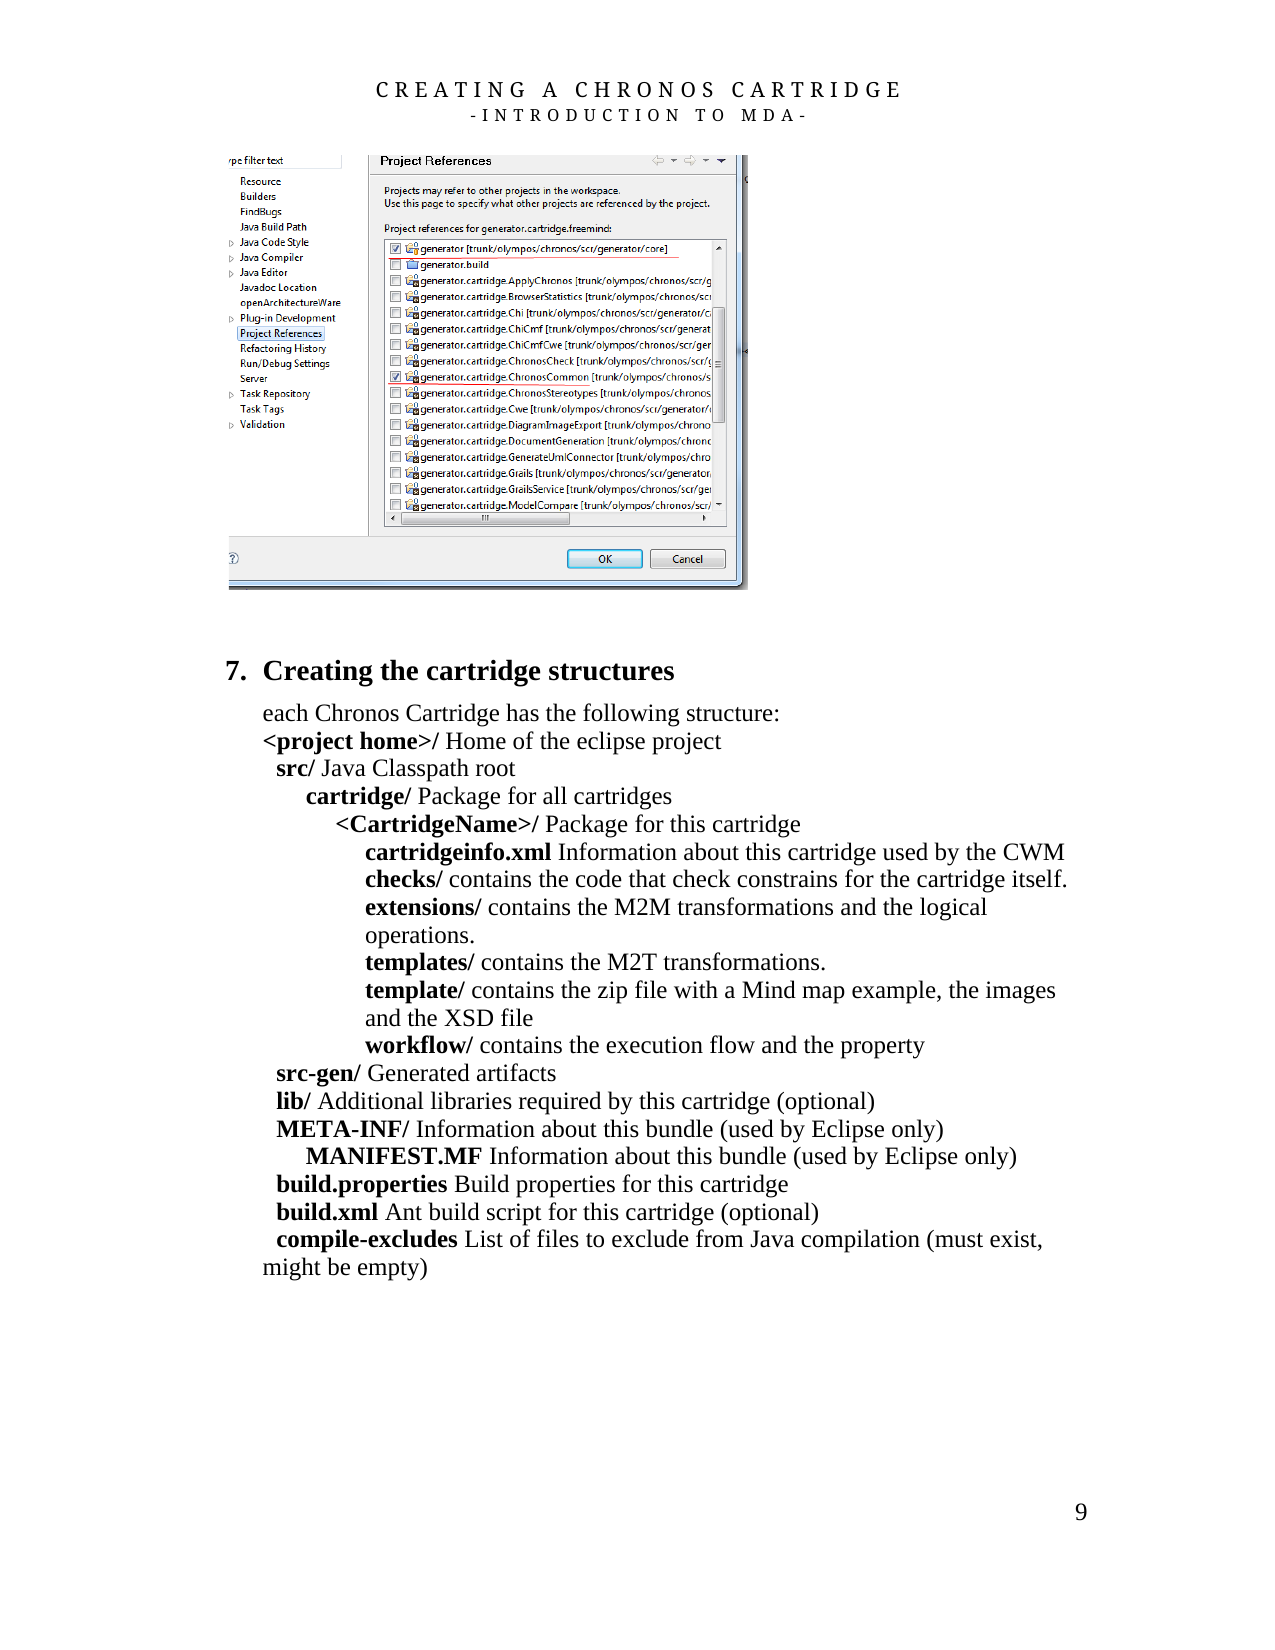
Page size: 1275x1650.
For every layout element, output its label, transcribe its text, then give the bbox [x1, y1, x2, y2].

picture [228, 155, 748, 590]
list each Chronos Cartridge has the following structure: <project home>/ Home of the eclipse project src/ Java Classpath root cartridge/ Package for all cartridges <CartridgeName>/ Package for this cartridge cartridgeinfo.xml Information about this cartridge used by the CWM checks/ contains the code that check constrains for the cartridge itself. extensions/ contains the M2M transformations and the logical operations. templates/ contains the M2T transformations. template/ contains the zip file with a Mind map example, the images and the XSD file workflow/ contains the execution flow and the property src-gen/ Generated artifacts lib/ Additional libraries required by this cartridge (optional) META-INF/ Information about this bundle (used by Eclipse only) MANIFEST.MF Information about this bundle (used by Eclipse only) build.properties Build properties for this cartridge build.xml Ant build script for this cartridge (optional) compile-excludes List of files to exclude from Java compilation (must exist, might be empty) [225, 699, 1087, 1336]
subtitle Creating the cartridge structures [225, 654, 1087, 687]
